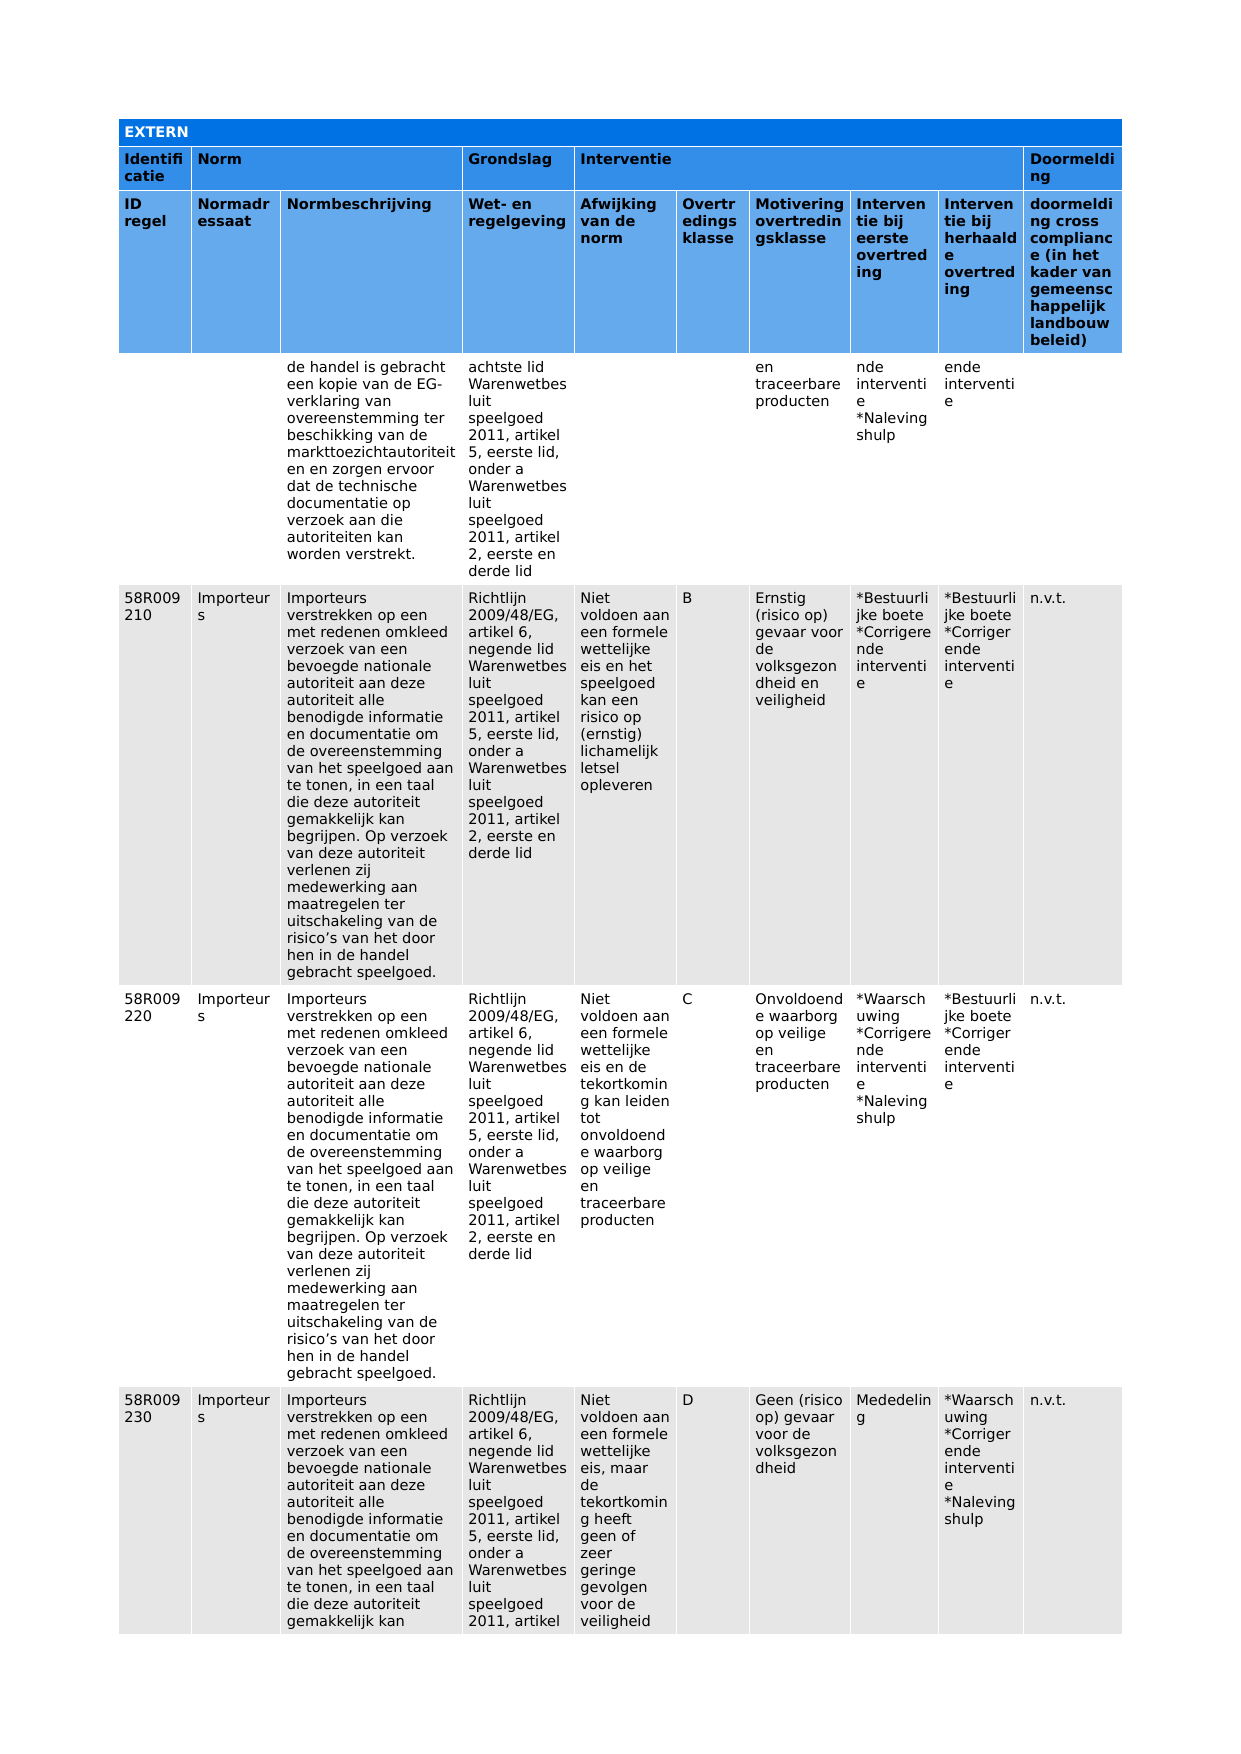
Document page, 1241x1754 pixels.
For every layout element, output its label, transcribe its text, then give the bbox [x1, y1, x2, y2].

table_cell en traceerbare producten [750, 354, 850, 584]
table_cell Grondslag [463, 147, 574, 190]
table_cell [192, 354, 280, 584]
table_cell Importeurs [192, 585, 280, 985]
table_cell n.v.t. [1024, 1387, 1122, 1634]
table_cell n.v.t. [1024, 986, 1122, 1386]
table_cell Interventie [575, 147, 1023, 190]
table_cell *Waarschuwing *Corrigerende interventie *Nalevingshulp [939, 1387, 1023, 1634]
table_cell B [677, 585, 749, 985]
table_cell Importeurs [192, 1387, 280, 1634]
table_cell Richtlijn 2009/48/EG, artikel 6, negende lid Warenwetbesluit speelgoed 2011, artikel 5, eerste lid, onder a Warenwetbesluit speelgoed 2011, artikel [463, 1387, 574, 1634]
table_cell Importeurs [192, 986, 280, 1386]
table_cell Interventie bij eerste overtreding [851, 191, 938, 353]
table_cell Mededeling [851, 1387, 938, 1634]
table_cell Interventie bij herhaalde overtreding [939, 191, 1023, 353]
table_cell Overtredingsklasse [677, 191, 749, 353]
table_cell Norm [192, 147, 462, 190]
table_cell Doormelding [1024, 147, 1122, 190]
table_cell 58R009220 [119, 986, 191, 1386]
table_cell nde interventie *Nalevingshulp [851, 354, 938, 584]
table_cell *Waarschuwing *Corrigerende interventie *Nalevingshulp [851, 986, 938, 1386]
table_cell Afwijking van de norm [575, 191, 676, 353]
table_cell ID regel [119, 191, 191, 353]
table_cell Wet- en regelgeving [463, 191, 574, 353]
table_cell *Bestuurlijke boete *Corrigerende interventie [939, 986, 1023, 1386]
table_cell Identificatie [119, 147, 191, 190]
table_cell [1024, 354, 1122, 584]
table_cell Richtlijn 2009/48/EG, artikel 6, negende lid Warenwetbesluit speelgoed 2011, artikel 5, eerste lid, onder a Warenwetbesluit speelgoed 2011, artikel 2, eerste en derde lid [463, 986, 574, 1386]
table_cell C [677, 986, 749, 1386]
table_cell *Bestuurlijke boete *Corrigerende interventie [851, 585, 938, 985]
table_cell Importeurs verstrekken op een met redenen omkleed verzoek van een bevoegde nationale autoriteit aan deze autoriteit alle benodigde informatie en documentatie om de overeenstemming van het speelgoed aan te tonen, in een taal die deze autoriteit gemakkelijk kan begrijpen. Op verzoek van deze autoriteit verlenen zij medewerking aan maatregelen ter uitschakeling van de risico’s van het door hen in de handel gebracht speelgoed. [281, 986, 462, 1386]
table_cell Geen (risico op) gevaar voor de volksgezondheid [750, 1387, 850, 1634]
table_cell n.v.t. [1024, 585, 1122, 985]
table_cell Ernstig (risico op) gevaar voor de volksgezondheid en veiligheid [750, 585, 850, 985]
table_cell Onvoldoende waarborg op veilige en traceerbare producten [750, 986, 850, 1386]
table_cell achtste lid Warenwetbesluit speelgoed 2011, artikel 5, eerste lid, onder a Warenwetbesluit speelgoed 2011, artikel 2, eerste en derde lid [463, 354, 574, 584]
table_cell Niet voldoen aan een formele wettelijke eis en het speelgoed kan een risico op (ernstig) lichamelijk letsel opleveren [575, 585, 676, 985]
table_cell [119, 354, 191, 584]
table_cell Niet voldoen aan een formele wettelijke eis, maar de tekortkoming heeft geen of zeer geringe gevolgen voor de veiligheid [575, 1387, 676, 1634]
table_cell *Bestuurlijke boete *Corrigerende interventie [939, 585, 1023, 985]
table_cell ende interventie [939, 354, 1023, 584]
table_cell 58R009230 [119, 1387, 191, 1634]
table_cell [575, 354, 676, 584]
table_cell 58R009210 [119, 585, 191, 985]
table_cell Motivering overtredingsklasse [750, 191, 850, 353]
table_cell Normbeschrijving [281, 191, 462, 353]
table_cell Importeurs verstrekken op een met redenen omkleed verzoek van een bevoegde nationale autoriteit aan deze autoriteit alle benodigde informatie en documentatie om de overeenstemming van het speelgoed aan te tonen, in een taal die deze autoriteit gemakkelijk kan [281, 1387, 462, 1634]
table_cell Niet voldoen aan een formele wettelijke eis en de tekortkoming kan leiden tot onvoldoende waarborg op veilige en traceerbare producten [575, 986, 676, 1386]
table_cell Normadressaat [192, 191, 280, 353]
table_header EXTERN [119, 119, 1122, 146]
table_cell doormelding cross compliance (in het kader van gemeenschappelijk landbouwbeleid) [1024, 191, 1122, 353]
table_cell de handel is gebracht een kopie van de EG-verklaring van overeenstemming ter beschikking van de markttoezichtautoriteiten en zorgen ervoor dat de technische documentatie op verzoek aan die autoriteiten kan worden verstrekt. [281, 354, 462, 584]
table_cell [677, 354, 749, 584]
table_cell Richtlijn 2009/48/EG, artikel 6, negende lid Warenwetbesluit speelgoed 2011, artikel 5, eerste lid, onder a Warenwetbesluit speelgoed 2011, artikel 2, eerste en derde lid [463, 585, 574, 985]
table_cell Importeurs verstrekken op een met redenen omkleed verzoek van een bevoegde nationale autoriteit aan deze autoriteit alle benodigde informatie en documentatie om de overeenstemming van het speelgoed aan te tonen, in een taal die deze autoriteit gemakkelijk kan begrijpen. Op verzoek van deze autoriteit verlenen zij medewerking aan maatregelen ter uitschakeling van de risico’s van het door hen in de handel gebracht speelgoed. [281, 585, 462, 985]
table_cell D [677, 1387, 749, 1634]
